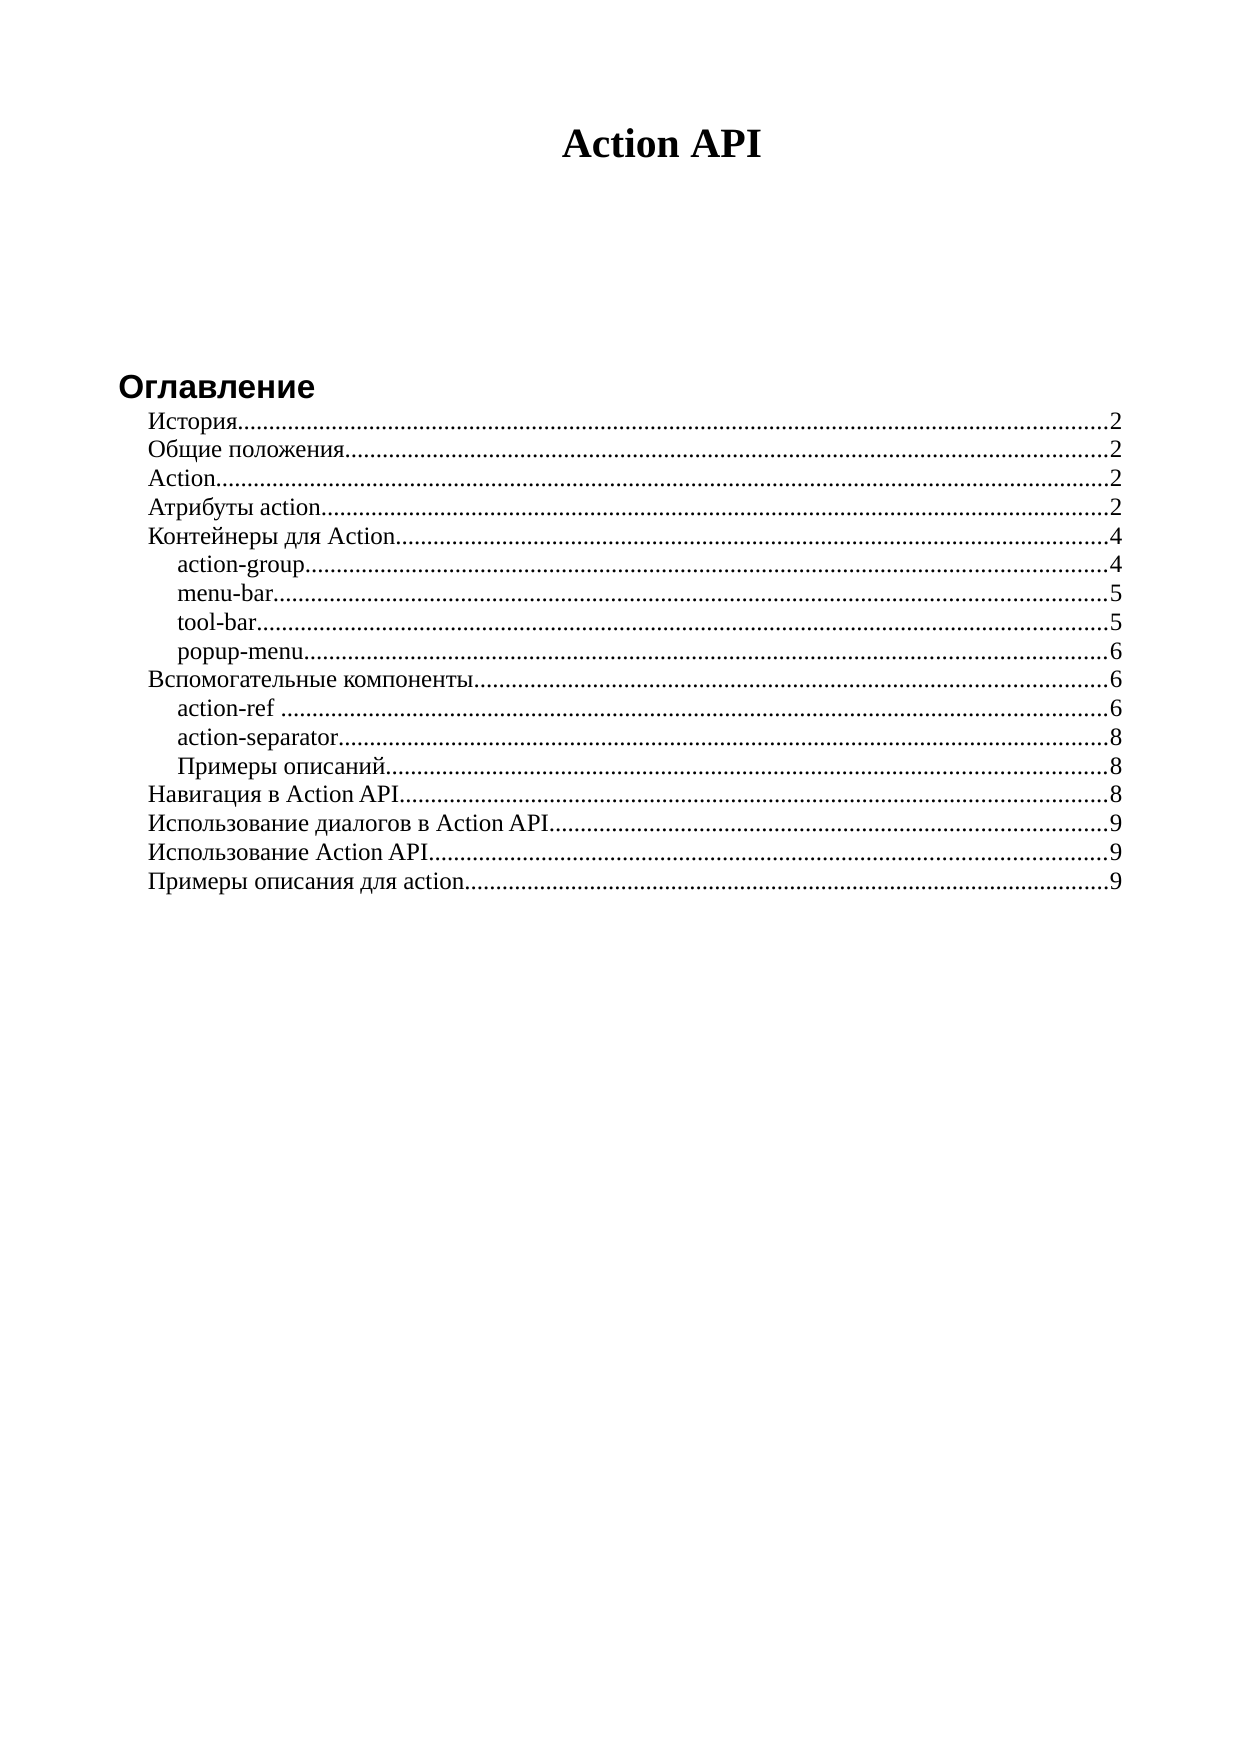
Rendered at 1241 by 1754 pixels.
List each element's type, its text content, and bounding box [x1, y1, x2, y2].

text action-ref 6 [177, 693, 1122, 722]
text Использование диалогов в Action API 9 [148, 808, 1122, 837]
text Вспомогательные компоненты 6 [148, 664, 1122, 693]
subtitle Оглавление [118, 367, 1122, 406]
text popup-menu 6 [177, 636, 1122, 664]
text Action 2 [148, 463, 1122, 492]
text История 2 [148, 406, 1122, 434]
text action-group 4 [177, 549, 1122, 578]
text menu-bar 5 [177, 578, 1122, 607]
text Атрибуты action 2 [148, 492, 1122, 521]
text Примеры описаний 8 [177, 751, 1122, 779]
text Общие положения 2 [148, 434, 1122, 463]
text Action API [118, 118, 1122, 166]
text Примеры описания для action 9 [148, 866, 1122, 894]
text Использование Action API 9 [148, 837, 1122, 866]
text Контейнеры для Action. 4 [148, 521, 1122, 549]
text Навигация в Action API 8 [148, 779, 1122, 808]
text tool-bar 5 [177, 607, 1122, 636]
text action-separator 8 [177, 722, 1122, 751]
